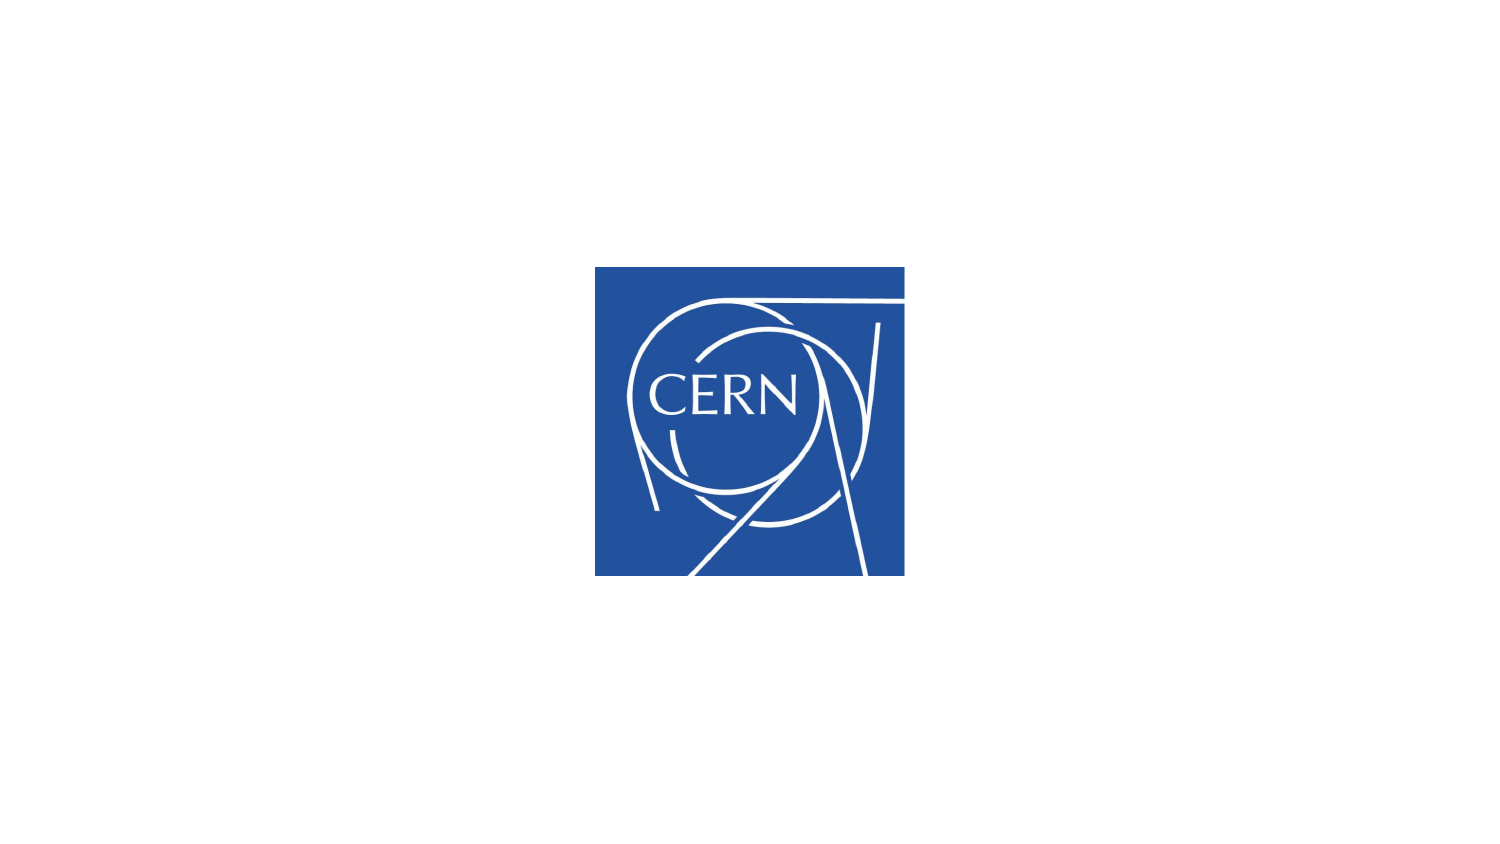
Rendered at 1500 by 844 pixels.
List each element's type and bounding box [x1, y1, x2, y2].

picture [595, 267, 905, 576]
